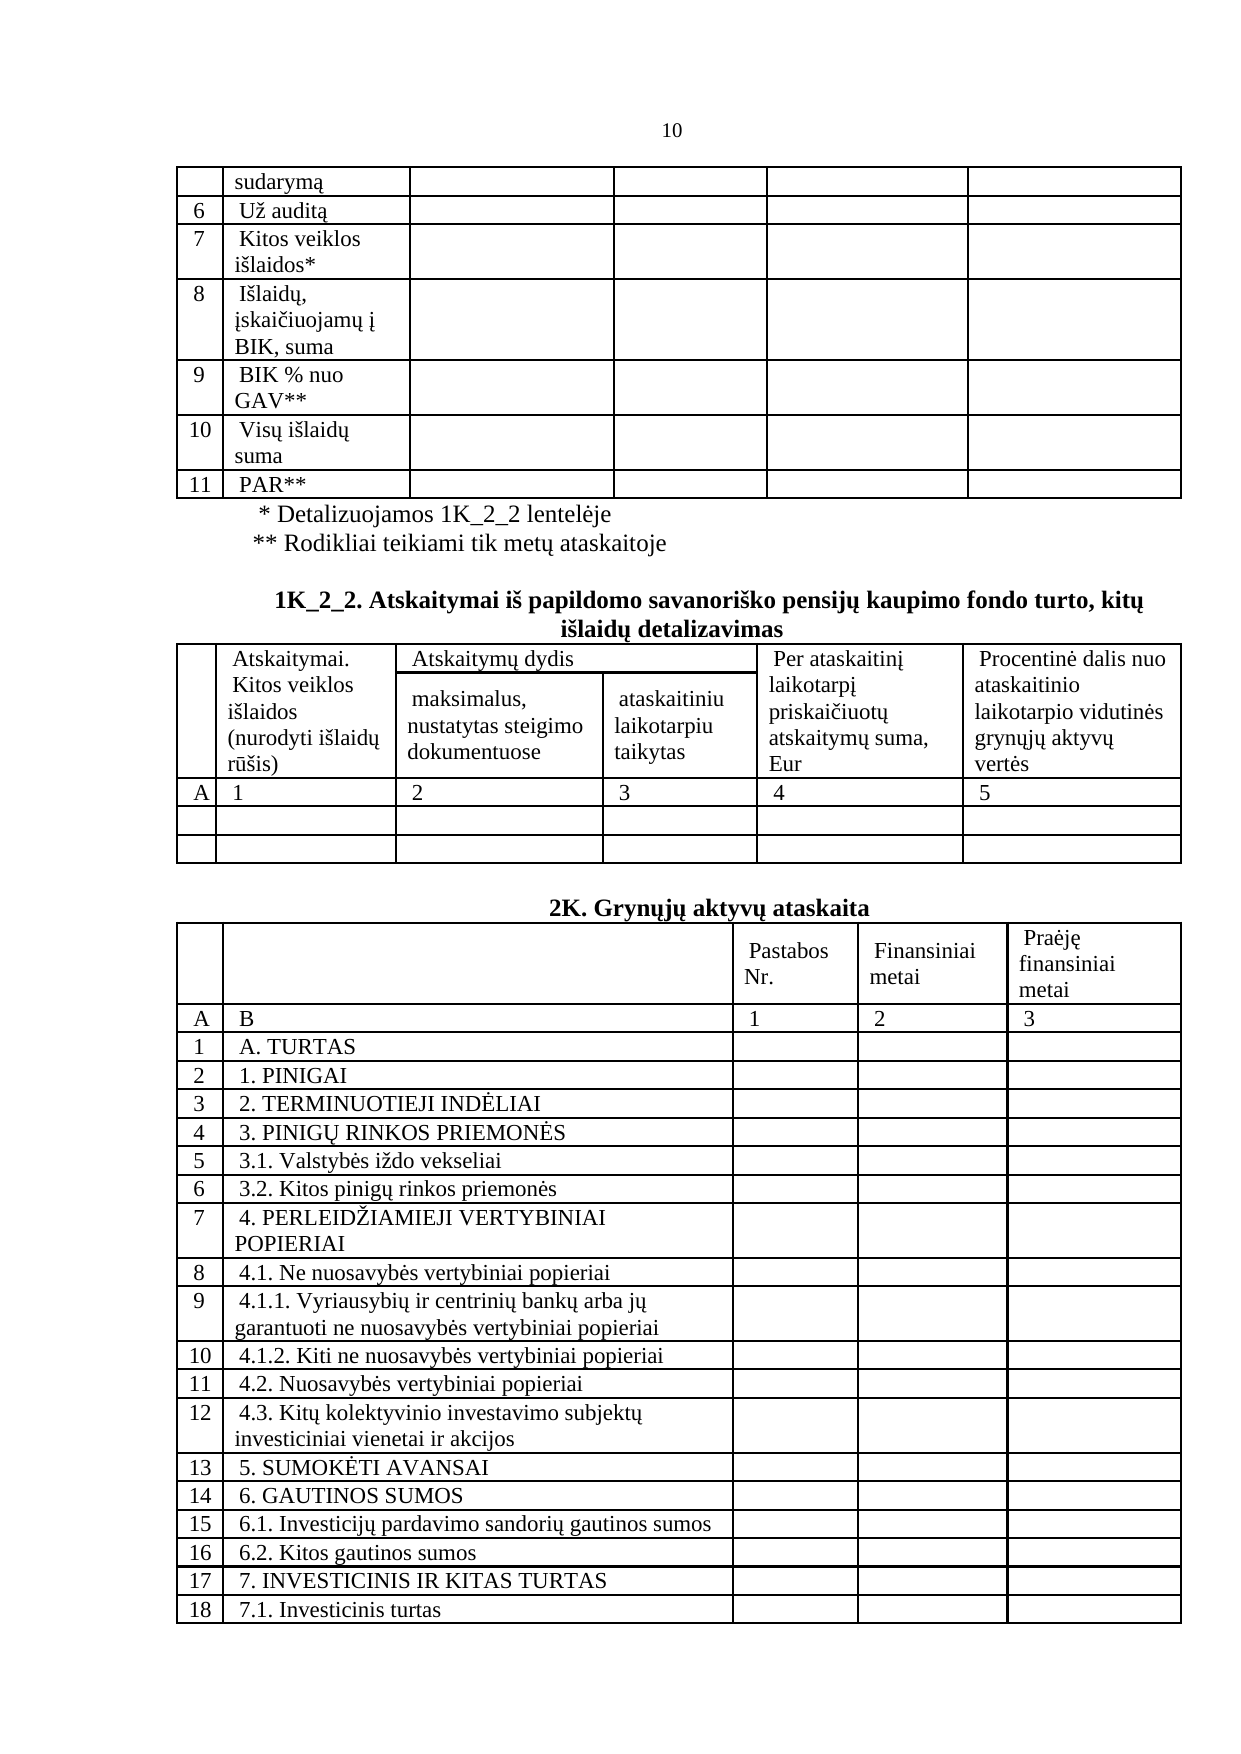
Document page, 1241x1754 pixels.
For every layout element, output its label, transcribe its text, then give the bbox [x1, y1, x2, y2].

table_cell 4 [758, 779, 962, 805]
table_cell [604, 836, 756, 862]
table_cell [1009, 1147, 1180, 1173]
table_cell [1009, 1176, 1180, 1202]
table_cell [859, 1342, 1006, 1368]
table_cell [734, 1204, 857, 1257]
table_header Per ataskaitinį laikotarpį priskaičiuotų atskaitymų suma, Eur [758, 645, 962, 777]
table_cell [859, 1147, 1006, 1173]
table_cell [411, 416, 613, 469]
table_cell 1 [734, 1005, 857, 1031]
table_header Atskaitymai. Kitos veiklos išlaidos (nurodyti išlaidų rūšis) [217, 645, 395, 777]
table_cell A. TURTAS [224, 1033, 732, 1060]
table_cell 13 [178, 1454, 222, 1480]
table_cell 1 [217, 779, 395, 805]
table_cell 6 [178, 197, 222, 223]
table_cell [859, 1511, 1006, 1537]
table_cell [859, 1596, 1006, 1622]
table_cell sudarymą [224, 168, 409, 195]
table_cell 7. INVESTICINIS IR KITAS TURTAS [224, 1568, 732, 1594]
table_cell A [178, 779, 215, 805]
table_cell [734, 1342, 857, 1368]
table_cell 16 [178, 1539, 222, 1565]
table_cell 18 [178, 1596, 222, 1622]
table_cell [969, 361, 1180, 414]
table_cell [859, 1090, 1006, 1117]
table_cell [1009, 1568, 1180, 1594]
table_cell Kitos veiklos išlaidos* [224, 225, 409, 278]
table_header Atskaitymų dydis [397, 645, 756, 671]
table_cell [859, 1119, 1006, 1145]
table_cell 2. TERMINUOTIEJI INDĖLIAI [224, 1090, 732, 1117]
table_header Pastabos Nr. [734, 924, 857, 1003]
table_cell [964, 807, 1180, 834]
table_cell [969, 197, 1180, 223]
table_cell [734, 1287, 857, 1340]
table_cell [768, 197, 967, 223]
table_cell 10 [178, 416, 222, 469]
table_cell [734, 1090, 857, 1117]
table_cell [411, 471, 613, 497]
table_cell [1009, 1259, 1180, 1285]
table_cell [859, 1370, 1006, 1397]
table_cell 7 [178, 225, 222, 278]
table_cell [178, 836, 215, 862]
table_cell [615, 225, 766, 278]
table_cell 3 [604, 779, 756, 805]
table_cell [1009, 1539, 1180, 1565]
text 2K. Grynųjų aktyvų ataskaita [177, 893, 1166, 922]
table_cell 8 [178, 1259, 222, 1285]
table_cell 4.3. Kitų kolektyvinio investavimo subjektų investiciniai vienetai ir akcijos [224, 1399, 732, 1452]
table_cell [969, 471, 1180, 497]
table_cell [178, 807, 215, 834]
table_cell Išlaidų, įskaičiuojamų į BIK, suma [224, 280, 409, 359]
table_cell [615, 197, 766, 223]
table_header Procentinė dalis nuo ataskaitinio laikotarpio vidutinės grynųjų aktyvų vertės [964, 645, 1180, 777]
table_cell 7.1. Investicinis turtas [224, 1596, 732, 1622]
table_cell [734, 1511, 857, 1537]
table_cell [859, 1176, 1006, 1202]
table_cell [411, 225, 613, 278]
table_cell 8 [178, 280, 222, 359]
table_cell [411, 361, 613, 414]
table_cell [734, 1033, 857, 1060]
table_cell [1009, 1062, 1180, 1088]
table_cell 5 [178, 1147, 222, 1173]
table_cell [411, 280, 613, 359]
table_cell [1009, 1204, 1180, 1257]
table_cell [1009, 1482, 1180, 1508]
table_cell 15 [178, 1511, 222, 1537]
table_header [224, 924, 732, 1003]
table_cell [217, 807, 395, 834]
table_cell [615, 168, 766, 195]
table_cell BIK % nuo GAV** [224, 361, 409, 414]
table_header [178, 645, 215, 777]
table_cell [734, 1596, 857, 1622]
table_cell 6.1. Investicijų pardavimo sandorių gautinos sumos [224, 1511, 732, 1537]
table_cell [859, 1062, 1006, 1088]
table_cell [859, 1539, 1006, 1565]
table_cell [411, 168, 613, 195]
table_cell A [178, 1005, 222, 1031]
table_cell 2 [859, 1005, 1006, 1031]
table_cell 6 [178, 1176, 222, 1202]
table_cell [1009, 1287, 1180, 1340]
table_cell 4.1.1. Vyriausybių ir centrinių bankų arba jų garantuoti ne nuosavybės vertybiniai popieriai [224, 1287, 732, 1340]
table_cell 11 [178, 471, 222, 497]
table_cell Visų išlaidų suma [224, 416, 409, 469]
table_cell [859, 1454, 1006, 1480]
table_cell [411, 197, 613, 223]
table_cell [734, 1062, 857, 1088]
table_cell [969, 280, 1180, 359]
table_cell [734, 1454, 857, 1480]
table_cell PAR** [224, 471, 409, 497]
table_cell [734, 1568, 857, 1594]
table_cell 9 [178, 361, 222, 414]
table_cell 2 [178, 1062, 222, 1088]
table_cell [768, 471, 967, 497]
table_cell 1 [178, 1033, 222, 1060]
table_cell [1009, 1454, 1180, 1480]
table_cell [969, 168, 1180, 195]
table_cell 12 [178, 1399, 222, 1452]
table_cell [1009, 1119, 1180, 1145]
table_cell [734, 1176, 857, 1202]
table_cell [397, 807, 602, 834]
table_cell 6.2. Kitos gautinos sumos [224, 1539, 732, 1565]
table_cell [859, 1259, 1006, 1285]
table_cell 5 [964, 779, 1180, 805]
table_cell [734, 1370, 857, 1397]
table_cell [615, 416, 766, 469]
table_cell 11 [178, 1370, 222, 1397]
table_cell [758, 807, 962, 834]
table_header [178, 924, 222, 1003]
table_cell [615, 471, 766, 497]
table_cell 2 [397, 779, 602, 805]
table_cell ataskaitiniu laikotarpiu taikytas [604, 674, 756, 777]
table_cell 1. PINIGAI [224, 1062, 732, 1088]
table_cell 10 [178, 1342, 222, 1368]
table_cell 5. SUMOKĖTI AVANSAI [224, 1454, 732, 1480]
table_cell 3.1. Valstybės iždo vekseliai [224, 1147, 732, 1173]
table_cell [859, 1287, 1006, 1340]
table_cell [604, 807, 756, 834]
table_cell maksimalus, nustatytas steigimo dokumentuose [397, 674, 602, 777]
table_cell 3. PINIGŲ RINKOS PRIEMONĖS [224, 1119, 732, 1145]
table_cell 9 [178, 1287, 222, 1340]
table_cell [734, 1259, 857, 1285]
table_cell [734, 1482, 857, 1508]
table_cell 3.2. Kitos pinigų rinkos priemonės [224, 1176, 732, 1202]
table_cell 7 [178, 1204, 222, 1257]
table_cell [768, 416, 967, 469]
table_cell [1009, 1511, 1180, 1537]
table_cell [859, 1568, 1006, 1594]
table_cell [734, 1399, 857, 1452]
table_cell [1009, 1370, 1180, 1397]
table_cell [615, 280, 766, 359]
table_cell [859, 1399, 1006, 1452]
table_cell [734, 1147, 857, 1173]
table_cell [1009, 1596, 1180, 1622]
table_cell [768, 225, 967, 278]
table_cell [859, 1033, 1006, 1060]
table_cell [615, 361, 766, 414]
table_cell 17 [178, 1568, 222, 1594]
table_cell 14 [178, 1482, 222, 1508]
table_cell [734, 1119, 857, 1145]
table_cell 4 [178, 1119, 222, 1145]
text * Detalizuojamos 1K_2_2 lentelėje [177, 499, 1166, 528]
table_cell 3 [1009, 1005, 1180, 1031]
table_header Finansiniai metai [859, 924, 1006, 1003]
table_cell [768, 280, 967, 359]
table_cell 4.2. Nuosavybės vertybiniai popieriai [224, 1370, 732, 1397]
table_cell [964, 836, 1180, 862]
table_cell [859, 1482, 1006, 1508]
table_cell 6. GAUTINOS SUMOS [224, 1482, 732, 1508]
table_cell [768, 168, 967, 195]
table_cell [969, 225, 1180, 278]
table_header Praėję finansiniai metai [1009, 924, 1180, 1003]
table_cell [1009, 1342, 1180, 1368]
table_cell [1009, 1090, 1180, 1117]
text 1K_2_2. Atskaitymai iš papildomo savanoriško pensijų kaupimo fondo turto, kitų išlaidų detalizavimas [177, 585, 1166, 643]
table_cell 4.1.2. Kiti ne nuosavybės vertybiniai popieriai [224, 1342, 732, 1368]
table_cell [859, 1204, 1006, 1257]
table_cell [768, 361, 967, 414]
table_cell 4. PERLEIDŽIAMIEJI VERTYBINIAI POPIERIAI [224, 1204, 732, 1257]
table_cell [969, 416, 1180, 469]
table_cell [1009, 1033, 1180, 1060]
table_cell 4.1. Ne nuosavybės vertybiniai popieriai [224, 1259, 732, 1285]
table_cell [734, 1539, 857, 1565]
table_cell Už auditą [224, 197, 409, 223]
table_cell B [224, 1005, 732, 1031]
table_cell [397, 836, 602, 862]
table_cell 3 [178, 1090, 222, 1117]
table_cell [758, 836, 962, 862]
table_cell [178, 168, 222, 195]
table_cell [1009, 1399, 1180, 1452]
table_cell [217, 836, 395, 862]
text ** Rodikliai teikiami tik metų ataskaitoje [177, 528, 1166, 557]
